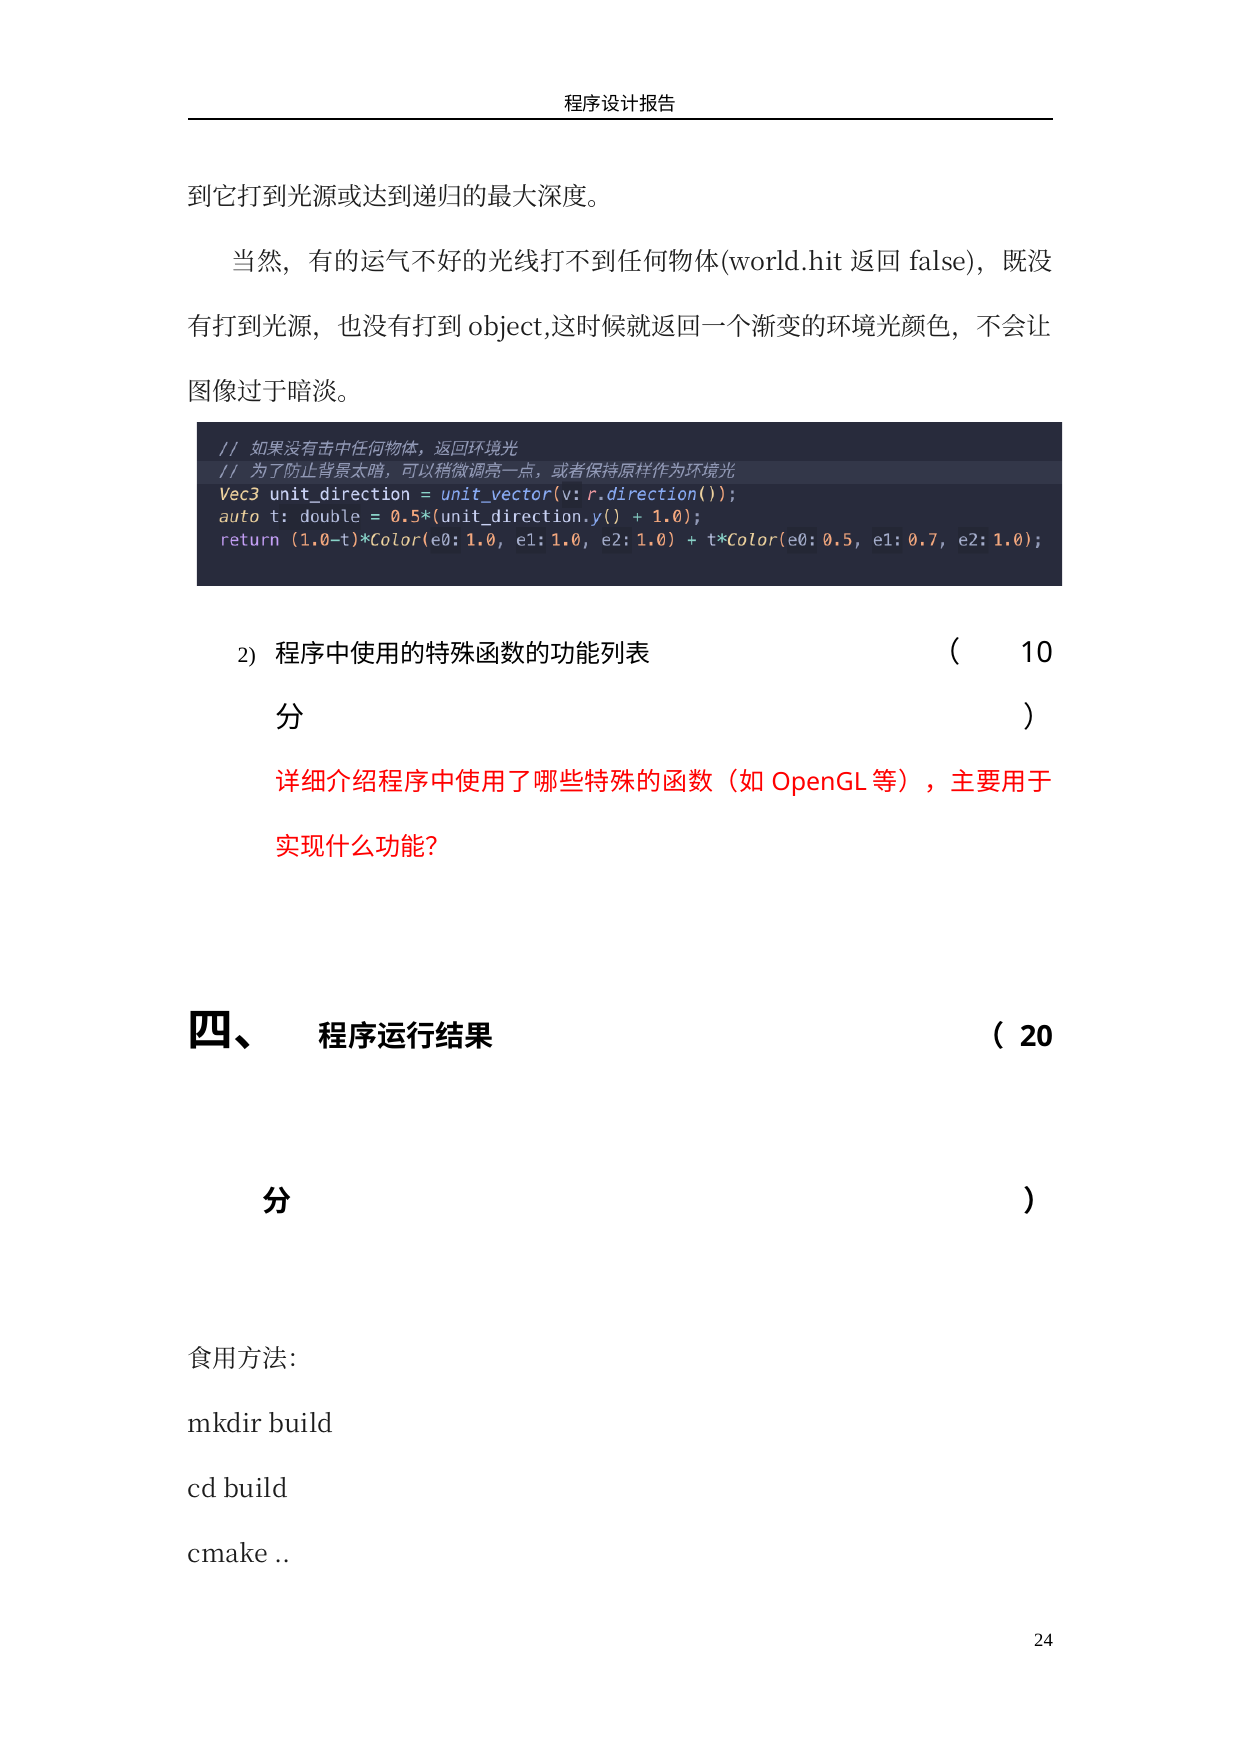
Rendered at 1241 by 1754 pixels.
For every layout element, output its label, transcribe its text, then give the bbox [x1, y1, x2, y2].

list 程序中使用的特殊函数的功能列表 （10分） [237, 586, 1053, 747]
text 食用方法： [187, 1324, 1053, 1389]
picture [196, 422, 1063, 586]
text cmake .. [187, 1519, 1053, 1584]
text cd build [187, 1454, 1053, 1519]
text mkdir build [187, 1389, 1053, 1454]
text 详细介绍程序中使用了哪些特殊的函数（如OpenGL等），主要用于实现什么功能？ [275, 747, 1053, 877]
subtitle 程序运行结果 （20分） [187, 977, 1053, 1231]
text 当然，有的运气不好的光线打不到任何物体(world.hit 返回 false)，既没有打到光源，也没有打到object,这时候就返回一个渐变的环境光颜色，不会让图像过于暗淡。 [187, 227, 1053, 422]
text 到它打到光源或达到递归的最大深度。 [187, 162, 1053, 227]
